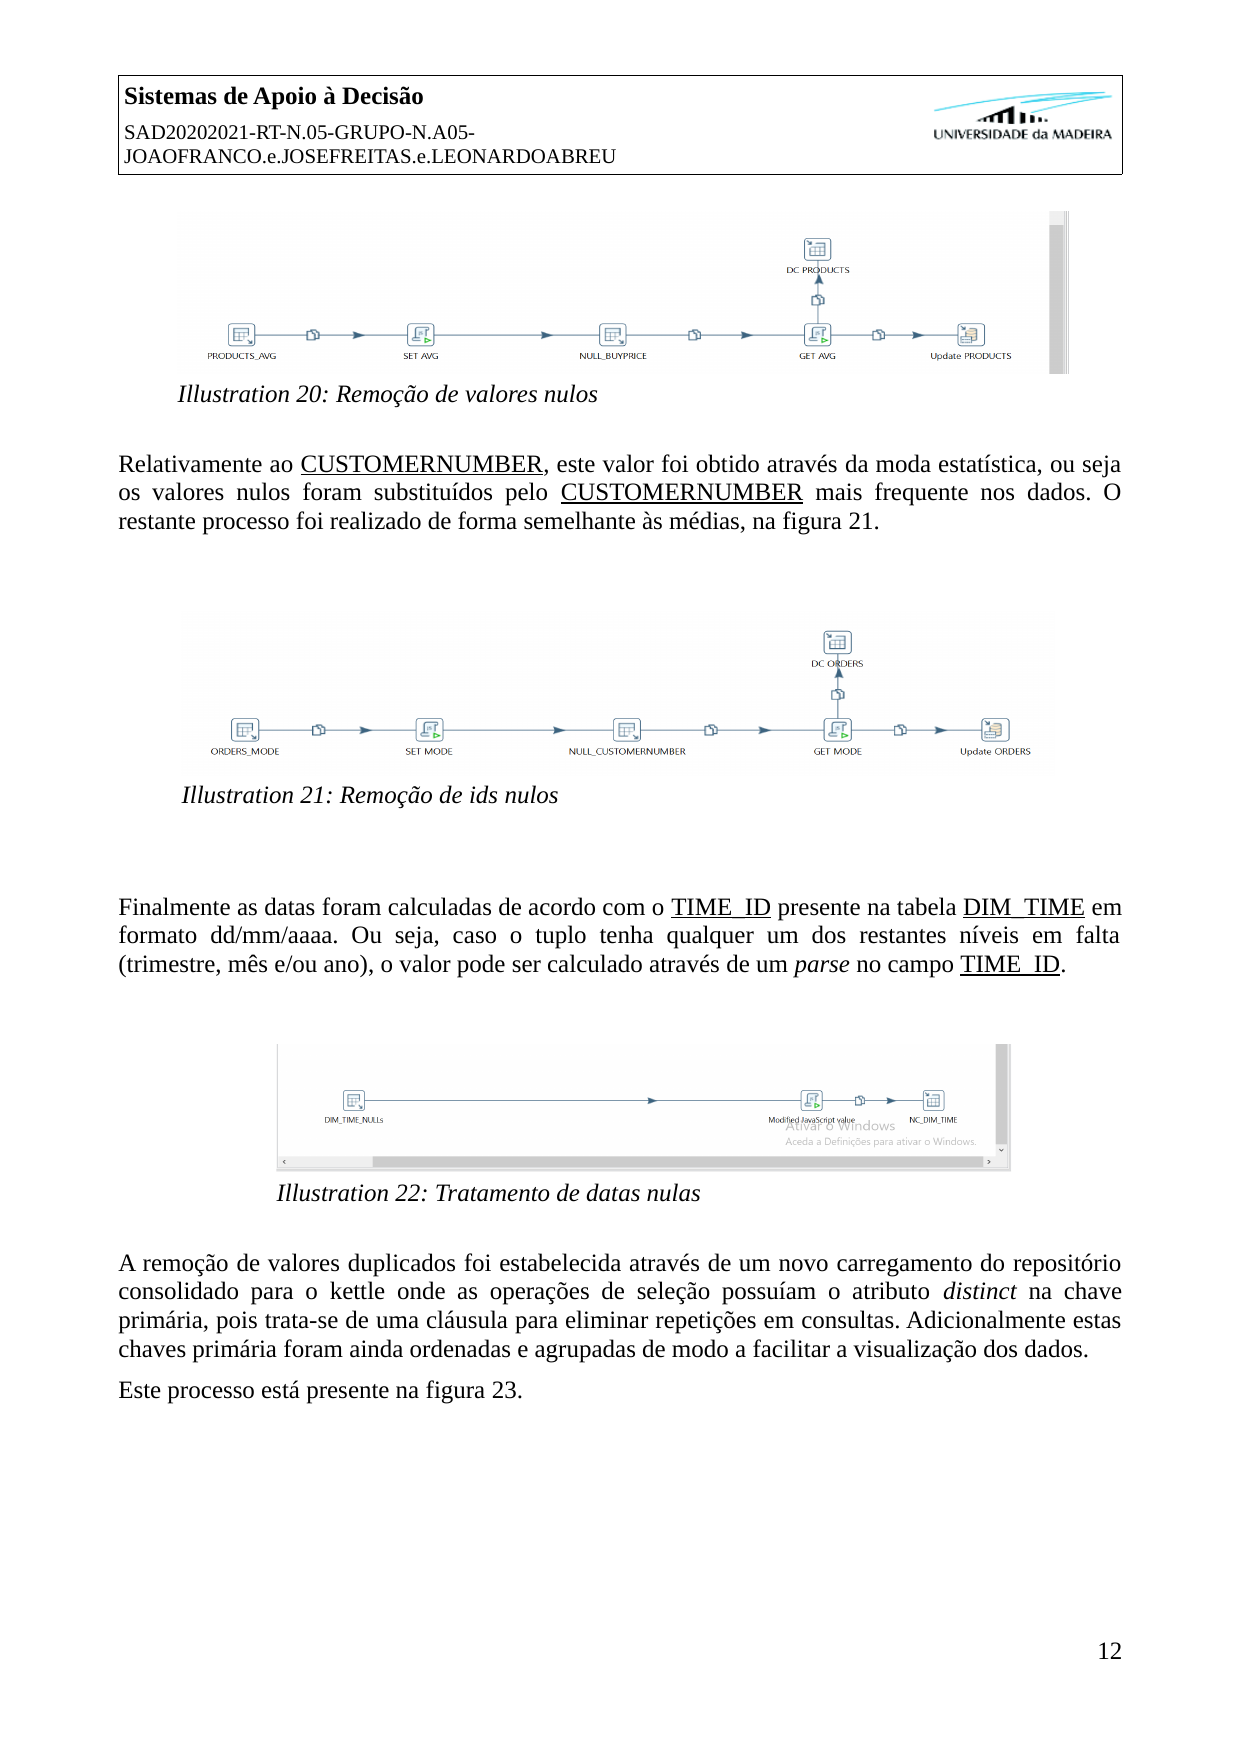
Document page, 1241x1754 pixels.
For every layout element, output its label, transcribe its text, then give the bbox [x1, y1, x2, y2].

text Illustration 20: Remoção de valores nulos [177, 374, 1069, 407]
text Illustration 22: Tratamento de datas nulas [276, 1044, 1011, 1206]
text Finalmente as datas foram calculadas de acordo com o TIME_ID presente na tabela DIM_TIME em formato dd/mm/aaaa. Ou seja, caso o tuplo tenha qualquer um dos restantes níveis em falta (trimestre, mês e/ou ano), o valor pode ser calculado através de um parse no campo TIME_ID. [118, 892, 1122, 978]
text Este processo está presente na figura 23. [118, 1375, 1122, 1404]
picture [177, 211, 1069, 374]
picture [919, 80, 1120, 146]
picture [181, 611, 1056, 776]
text Illustration 21: Remoção de ids nulos [181, 776, 1055, 809]
text A remoção de valores duplicados foi estabelecida através de um novo carregamento do repositório consolidado para o kettle onde as operações de seleção possuíam o atributo distinct na chave primária, pois trata-se de uma cláusula para eliminar repetições em consultas. Adicionalmente estas chaves primária foram ainda ordenadas e agrupadas de modo a facilitar a visualização dos dados. [118, 1248, 1122, 1363]
text Relativamente ao CUSTOMERNUMBER, este valor foi obtido através da moda estatística, ou seja os valores nulos foram substituídos pelo CUSTOMERNUMBER mais frequente nos dados. O restante processo foi realizado de forma semelhante às médias, na figura 21. [118, 449, 1122, 535]
